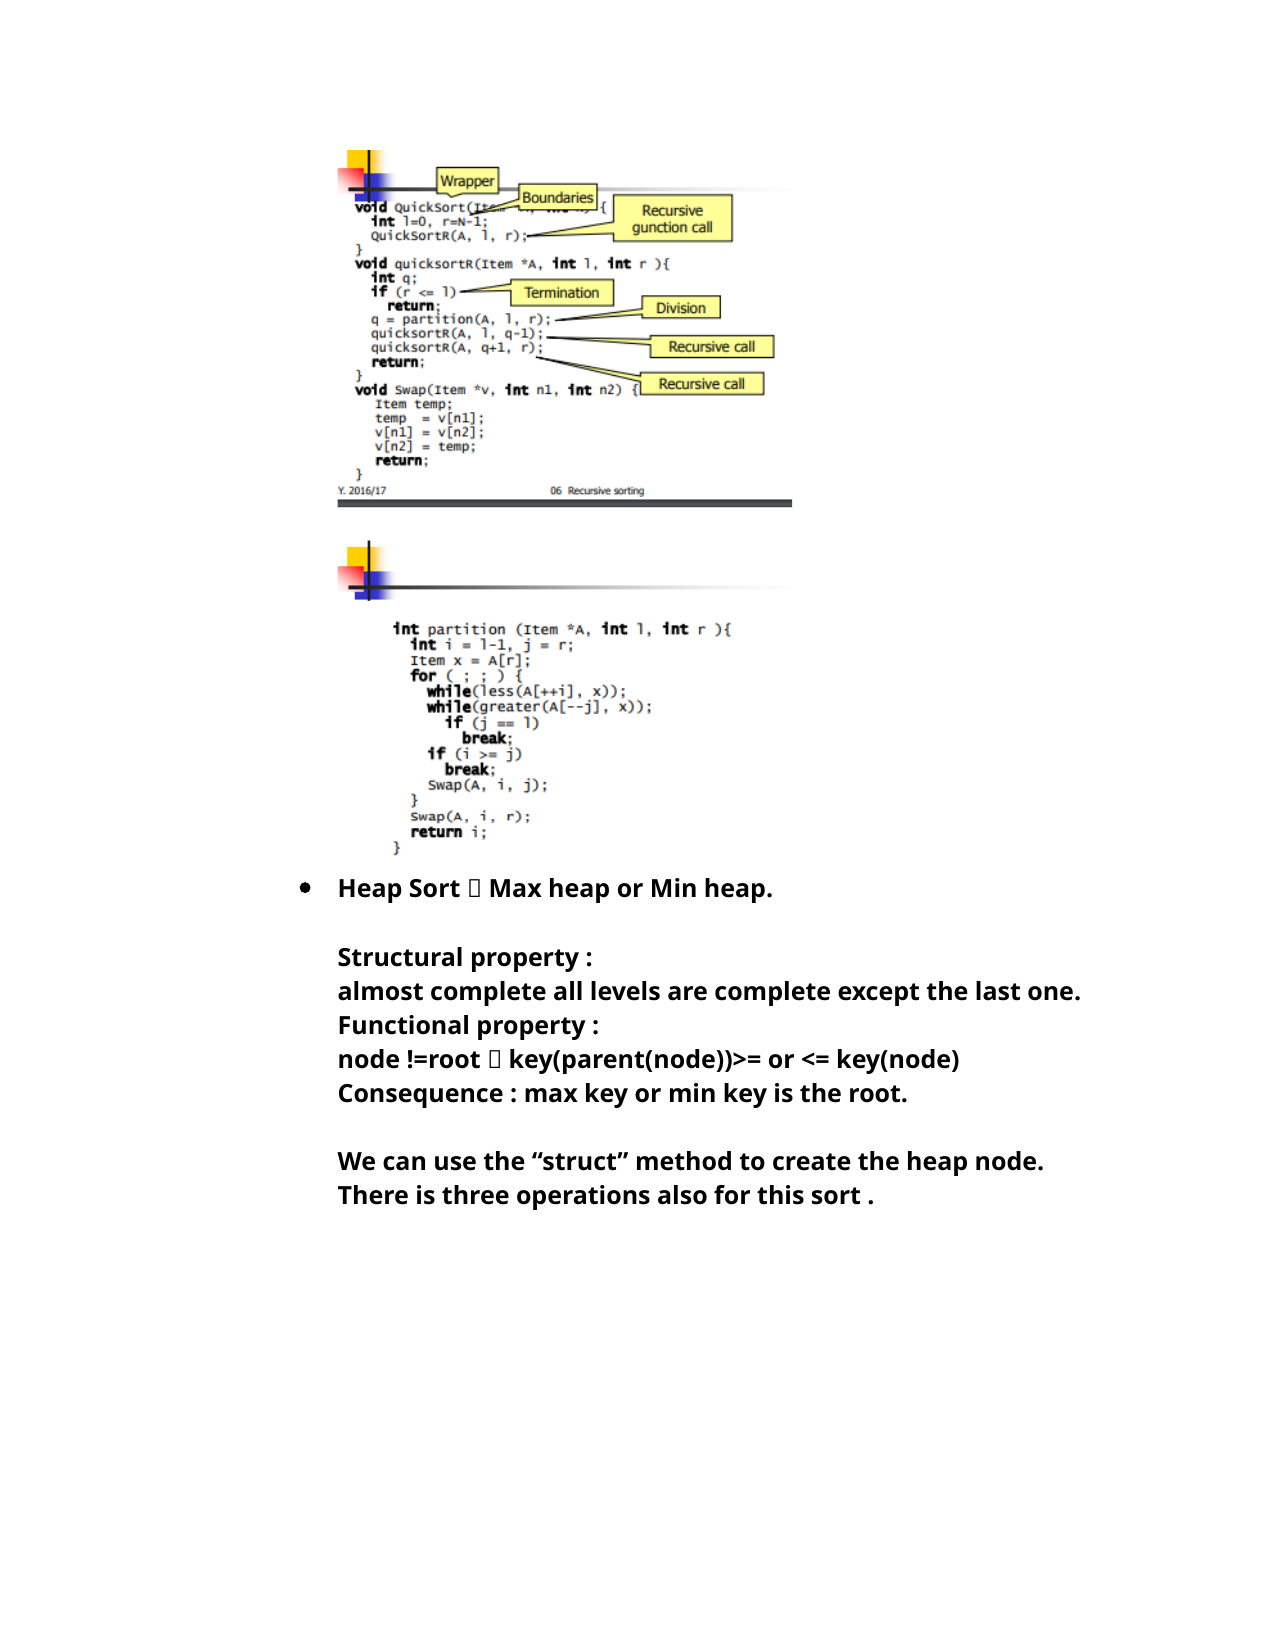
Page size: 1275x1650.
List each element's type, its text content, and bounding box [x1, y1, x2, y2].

subtitle Functional property : node !=root  key(parent(node))>= or <= key(node) [337, 1007, 1125, 1076]
subtitle We can use the “struct” method to create the heap node. [337, 1144, 1125, 1178]
subtitle Consequence : max key or min key is the root. [337, 1076, 1125, 1109]
subtitle Heap Sort  Max heap or Min heap. Structural property : almost complete all levels are complete except the last one. [300, 871, 1125, 1007]
picture [337, 150, 793, 872]
subtitle There is three operations also for this sort . [337, 1178, 1125, 1212]
